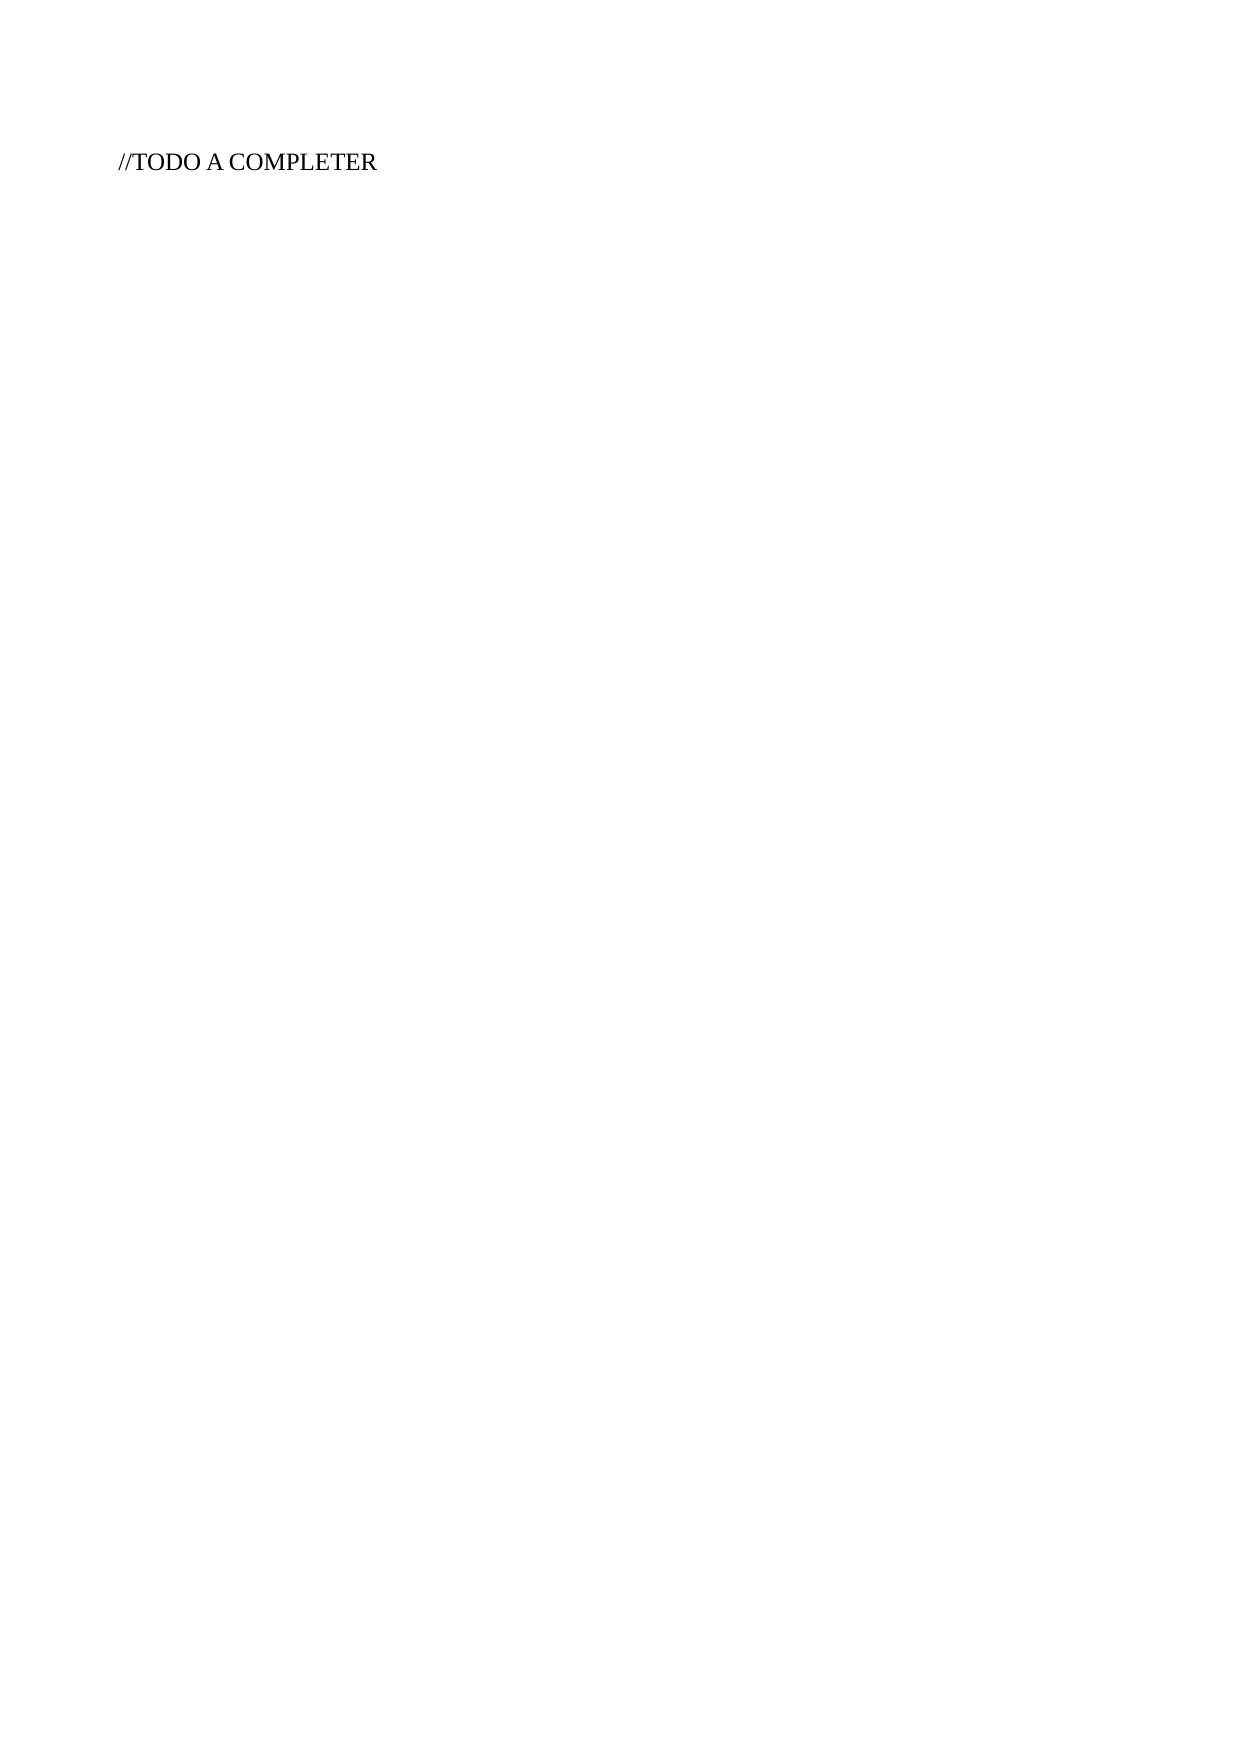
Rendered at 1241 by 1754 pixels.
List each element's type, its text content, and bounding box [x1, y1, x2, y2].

text //TODO A COMPLETER [118, 147, 1122, 176]
